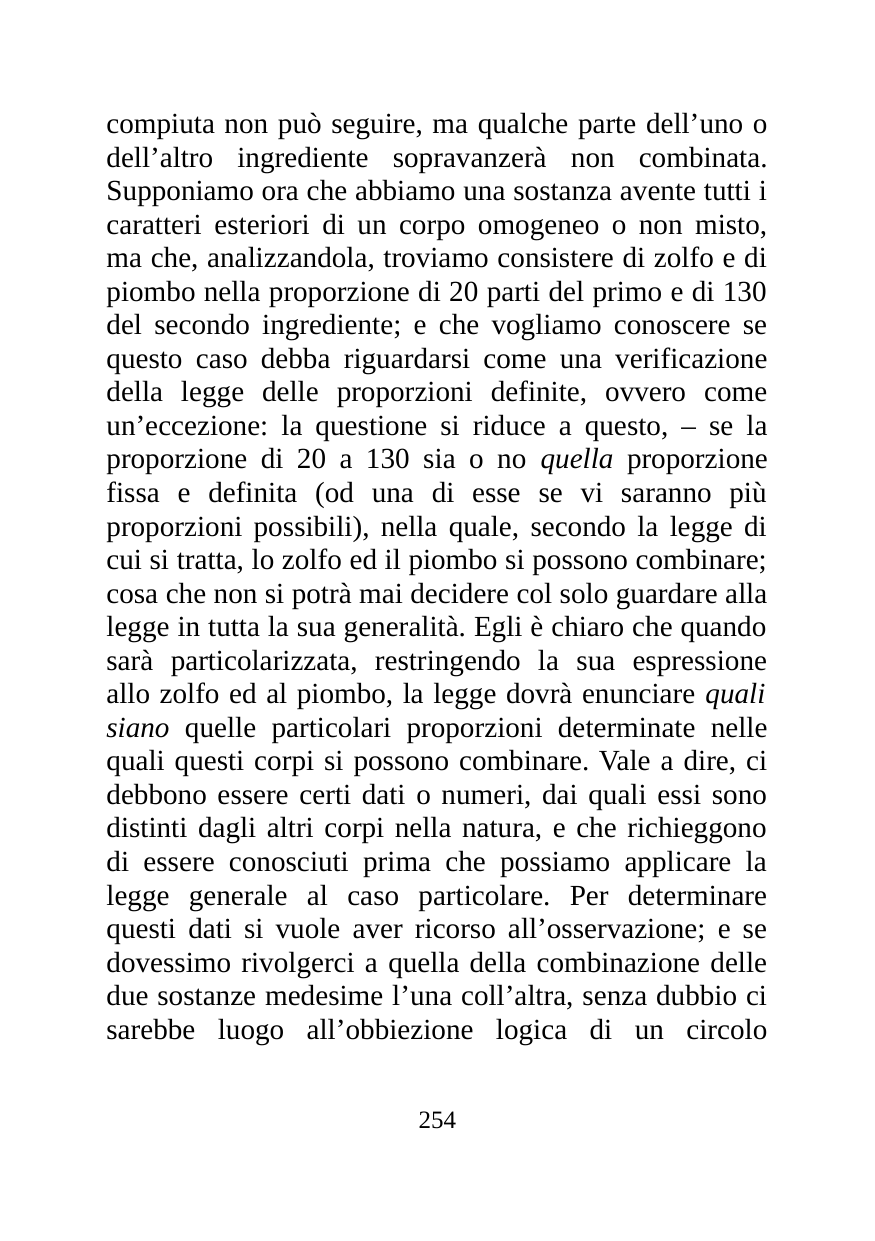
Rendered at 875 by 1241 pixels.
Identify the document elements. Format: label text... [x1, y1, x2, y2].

text compiuta non può seguire, ma qualche parte dell’uno o dell’altro ingrediente sopravanzerà non combinata. Supponiamo ora che abbiamo una sostanza avente tutti i caratteri esteriori di un corpo omogeneo o non misto, ma che, analizzandola, troviamo consistere di zolfo e di piombo nella proporzione di 20 parti del primo e di 130 del secondo ingrediente; e che vogliamo conoscere se questo caso debba riguardarsi come una verificazione della legge delle proporzioni definite, ovvero come un’eccezione: la questione si riduce a questo, – se la proporzione di 20 a 130 sia o no quella proporzione fissa e definita (od una di esse se vi saranno più proporzioni possibili), nella quale, secondo la legge di cui si tratta, lo zolfo ed il piombo si possono combinare; cosa che non si potrà mai decidere col solo guardare alla legge in tutta la sua generalità. Egli è chiaro che quando sarà particolarizzata, restringendo la sua espressione allo zolfo ed al piombo, la legge dovrà enunciare quali siano quelle particolari proporzioni determinate nelle quali questi corpi si possono combinare. Vale a dire, ci debbono essere certi dati o numeri, dai quali essi sono distinti dagli altri corpi nella natura, e che richieggono di essere conosciuti prima che possiamo applicare la legge generale al caso particolare. Per determinare questi dati si vuole aver ricorso all’osservazione; e se dovessimo rivolgerci a quella della combinazione delle due sostanze medesime l’una coll’altra, senza dubbio ci sarebbe luogo all’obbiezione logica di un circolo [106, 106, 768, 1045]
